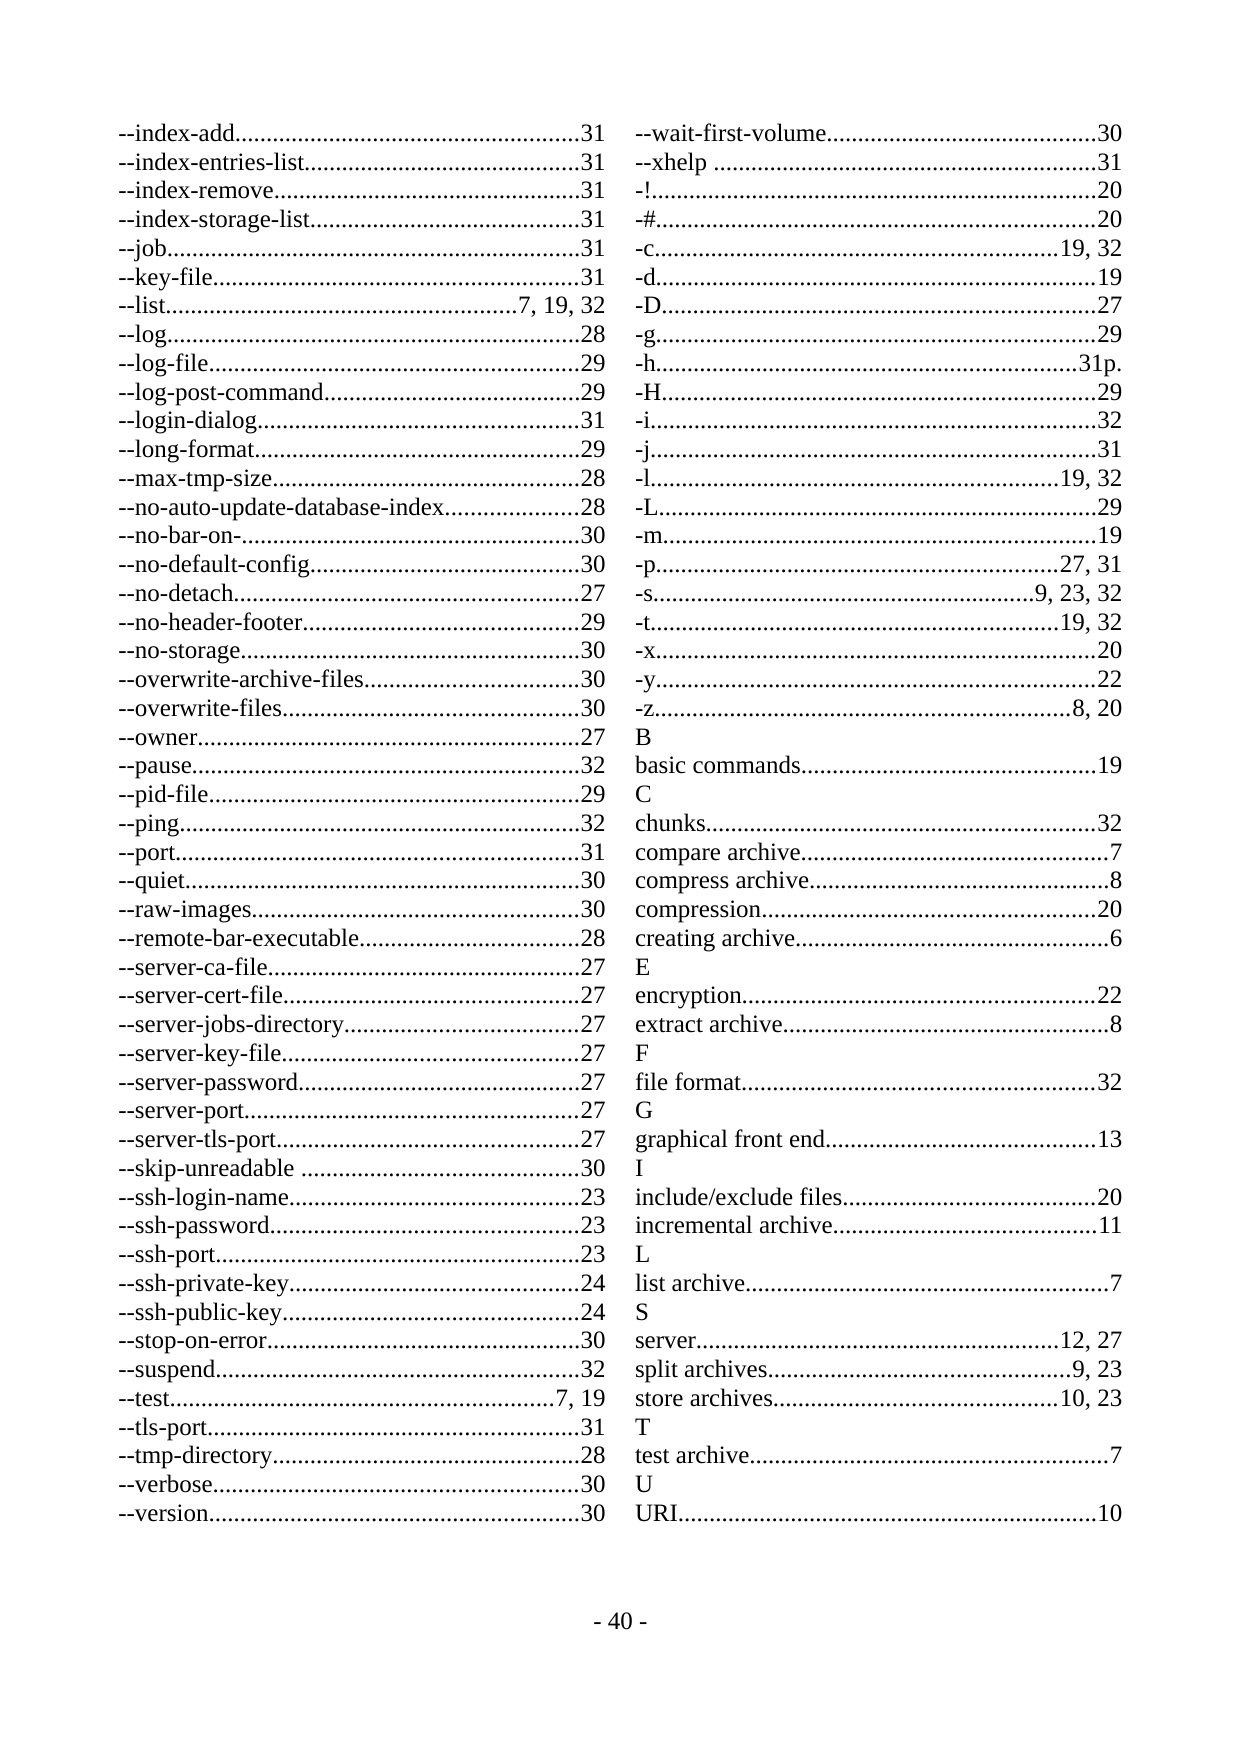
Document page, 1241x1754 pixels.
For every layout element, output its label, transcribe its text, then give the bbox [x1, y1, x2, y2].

text --ssh-password 23 [118, 1211, 605, 1239]
text --long-format 29 [118, 434, 605, 463]
text --server-key-file 27 [118, 1038, 605, 1067]
text list archive 7 [635, 1268, 1122, 1297]
text -t 19, 32 [635, 607, 1122, 636]
text compress archive 8 [635, 866, 1122, 894]
text --job 31 [118, 233, 605, 262]
text encryption 22 [635, 981, 1122, 1009]
text --server-port 27 [118, 1096, 605, 1124]
text server 12, 27 [635, 1326, 1122, 1354]
text --no-header-footer 29 [118, 607, 605, 636]
text --xhelp 31 [635, 147, 1122, 176]
text --no-default-config 30 [118, 549, 605, 578]
text --port 31 [118, 837, 605, 866]
text --log-file 29 [118, 348, 605, 377]
text I [635, 1153, 1122, 1182]
text -y 22 [635, 664, 1122, 693]
text --index-storage-list 31 [118, 204, 605, 233]
text F [635, 1038, 1122, 1067]
text --wait-first-volume 30 [635, 118, 1122, 147]
text --tls-port 31 [118, 1412, 605, 1441]
text -s 9, 23, 32 [635, 578, 1122, 607]
text -i 32 [635, 406, 1122, 434]
text --quiet 30 [118, 866, 605, 894]
text -g 29 [635, 319, 1122, 348]
text --no-auto-update-database-index 28 [118, 492, 605, 521]
text --ssh-login-name 23 [118, 1182, 605, 1211]
text --list 7, 19, 32 [118, 291, 605, 319]
text --pause 32 [118, 751, 605, 779]
text --overwrite-archive-files 30 [118, 664, 605, 693]
text G [635, 1096, 1122, 1124]
text --index-add 31 [118, 118, 605, 147]
text E [635, 952, 1122, 981]
text -! 20 [635, 176, 1122, 204]
text file format 32 [635, 1067, 1122, 1096]
text --pid-file 29 [118, 779, 605, 808]
text --no-detach 27 [118, 578, 605, 607]
text -l 19, 32 [635, 463, 1122, 492]
text --no-bar-on- 30 [118, 521, 605, 549]
text L [635, 1239, 1122, 1268]
text --overwrite-files 30 [118, 693, 605, 722]
text creating archive 6 [635, 923, 1122, 952]
text --max-tmp-size 28 [118, 463, 605, 492]
text --verbose 30 [118, 1469, 605, 1498]
text --key-file 31 [118, 262, 605, 291]
text -j 31 [635, 434, 1122, 463]
text B [635, 722, 1122, 751]
text U [635, 1469, 1122, 1498]
text --test 7, 19 [118, 1383, 605, 1412]
text --ssh-private-key 24 [118, 1268, 605, 1297]
text --skip-unreadable 30 [118, 1153, 605, 1182]
text graphical front end 13 [635, 1124, 1122, 1153]
text --server-jobs-directory 27 [118, 1009, 605, 1038]
text --login-dialog 31 [118, 406, 605, 434]
text -h 31p. [635, 348, 1122, 377]
text test archive 7 [635, 1441, 1122, 1469]
text split archives 9, 23 [635, 1354, 1122, 1383]
text C [635, 779, 1122, 808]
text -c 19, 32 [635, 233, 1122, 262]
text --stop-on-error 30 [118, 1326, 605, 1354]
text --log 28 [118, 319, 605, 348]
text -D 27 [635, 291, 1122, 319]
text --owner 27 [118, 722, 605, 751]
text --ssh-public-key 24 [118, 1297, 605, 1326]
text -# 20 [635, 204, 1122, 233]
text -p 27, 31 [635, 549, 1122, 578]
text -z 8, 20 [635, 693, 1122, 722]
text include/exclude files 20 [635, 1182, 1122, 1211]
text T [635, 1412, 1122, 1441]
text --ssh-port 23 [118, 1239, 605, 1268]
text extract archive 8 [635, 1009, 1122, 1038]
text -L 29 [635, 492, 1122, 521]
text --index-remove 31 [118, 176, 605, 204]
text --no-storage 30 [118, 636, 605, 664]
text S [635, 1297, 1122, 1326]
text --index-entries-list 31 [118, 147, 605, 176]
text -m 19 [635, 521, 1122, 549]
text -x 20 [635, 636, 1122, 664]
text --log-post-command 29 [118, 377, 605, 406]
text -H 29 [635, 377, 1122, 406]
text compare archive 7 [635, 837, 1122, 866]
text store archives 10, 23 [635, 1383, 1122, 1412]
text compression 20 [635, 894, 1122, 923]
text --server-ca-file 27 [118, 952, 605, 981]
text URI 10 [635, 1498, 1122, 1527]
text --suspend 32 [118, 1354, 605, 1383]
text incremental archive 11 [635, 1211, 1122, 1239]
text -d 19 [635, 262, 1122, 291]
text --server-cert-file 27 [118, 981, 605, 1009]
text basic commands 19 [635, 751, 1122, 779]
text --tmp-directory 28 [118, 1441, 605, 1469]
text --raw-images 30 [118, 894, 605, 923]
text --server-tls-port 27 [118, 1124, 605, 1153]
text chunks 32 [635, 808, 1122, 837]
text --remote-bar-executable 28 [118, 923, 605, 952]
text --ping 32 [118, 808, 605, 837]
text --server-password 27 [118, 1067, 605, 1096]
text --version 30 [118, 1498, 605, 1527]
